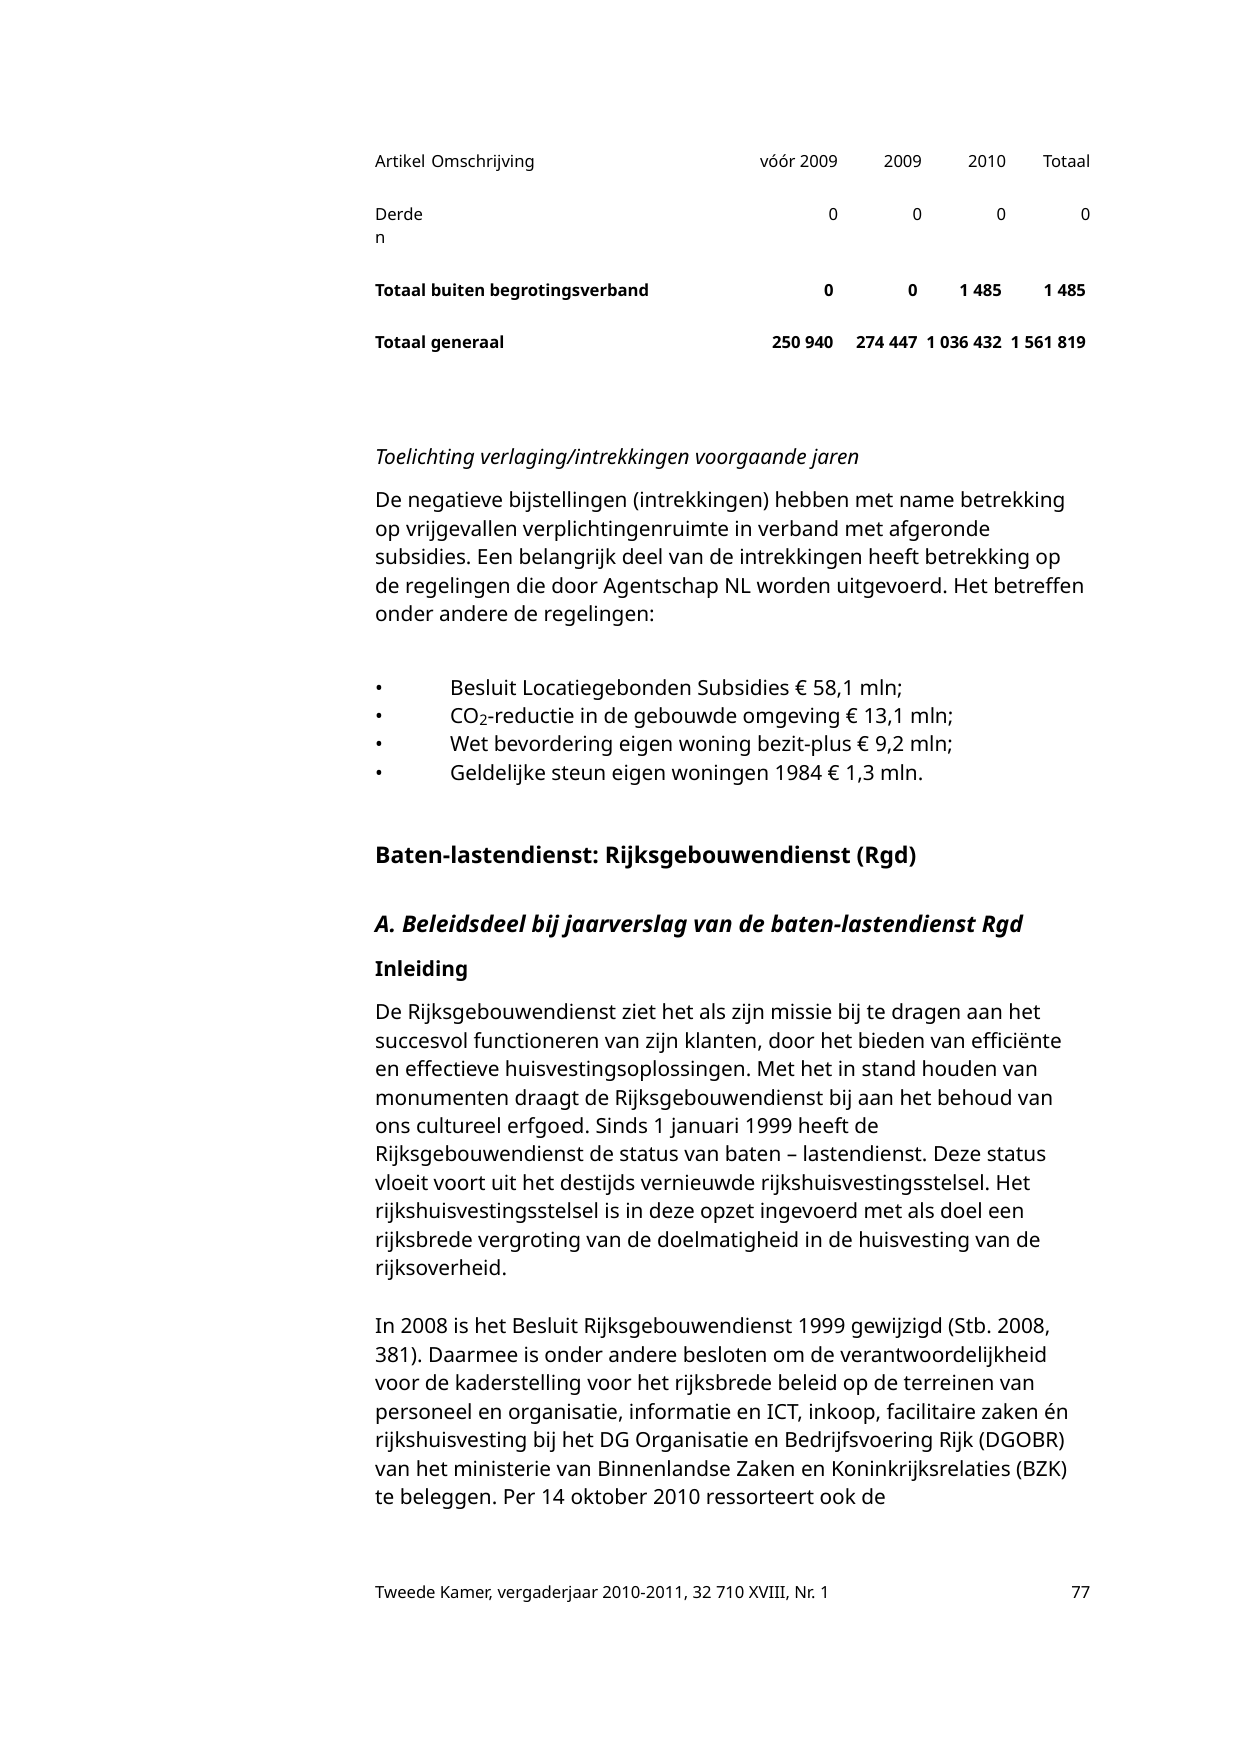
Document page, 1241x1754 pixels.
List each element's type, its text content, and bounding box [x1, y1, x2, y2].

subtitle A. Beleidsdeel bij jaarverslag van de baten-lastendienst Rgd [375, 908, 1090, 939]
table_cell 1 485 [922, 278, 1006, 331]
text Toelichting verlaging/intrekkingen voorgaande jaren [375, 442, 1090, 470]
text De Rijksgebouwendienst ziet het als zijn missie bij te dragen aan het succesvol functioneren van zijn klanten, door het bieden van efficiënte en effectieve huisvestingsoplossingen. Met het in stand houden van monumenten draagt de Rijksgebouwendienst bij aan het behoud van ons cultureel erfgoed. Sinds 1 januari 1999 heeft de Rijksgebouwendienst de status van baten – lastendienst. Deze status vloeit voort uit het destijds vernieuwde rijkshuisvestingsstelsel. Het rijkshuisvestingsstelsel is in deze opzet ingevoerd met als doel een rijksbrede vergroting van de doelmatigheid in de huisvesting van de rijksoverheid. [375, 997, 1090, 1282]
table_cell 0 [754, 203, 838, 278]
text De negatieve bijstellingen (intrekkingen) hebben met name betrekking op vrijgevallen verplichtingenruimte in verband met afgeronde subsidies. Een belangrijk deel van de intrekkingen heeft betrekking op de regelingen die door Agentschap NL worden uitgevoerd. Het betreffen onder andere de regelingen: [375, 485, 1090, 628]
table_cell 0 [754, 278, 838, 331]
table_header Artikel [375, 150, 431, 203]
table_header Totaal [1006, 150, 1090, 203]
table_header vóór 2009 [754, 150, 838, 203]
text Inleiding [375, 954, 1090, 982]
table_header 2010 [922, 150, 1006, 203]
table_cell 0 [838, 278, 922, 331]
table_cell 0 [838, 203, 922, 278]
table_header Omschrijving [431, 150, 753, 203]
list Wet bevordering eigen woning bezit-plus € 9,2 mln; [375, 729, 1090, 758]
table_cell Derden [375, 203, 431, 278]
subtitle Baten-lastendienst: Rijksgebouwendienst (Rgd) [375, 839, 1090, 870]
list CO2-reductie in de gebouwde omgeving € 13,1 mln; [375, 701, 1090, 729]
table_cell 1 036 432 [922, 331, 1006, 383]
table_cell [431, 203, 753, 278]
table_header 2009 [838, 150, 922, 203]
table_cell 1 561 819 [1006, 331, 1090, 383]
table_cell Totaal generaal [375, 331, 753, 383]
text In 2008 is het Besluit Rijksgebouwendienst 1999 gewijzigd (Stb. 2008, 381). Daarmee is onder andere besloten om de verantwoordelijkheid voor de kaderstelling voor het rijksbrede beleid op de terreinen van personeel en organisatie, informatie en ICT, inkoop, facilitaire zaken én rijkshuisvesting bij het DG Organisatie en Bedrijfsvoering Rijk (DGOBR) van het ministerie van Binnenlandse Zaken en Koninkrijksrelaties (BZK) te beleggen. Per 14 oktober 2010 ressorteert ook de [375, 1312, 1090, 1511]
table_cell 1 485 [1006, 278, 1090, 331]
table_cell 274 447 [838, 331, 922, 383]
table_cell 0 [1006, 203, 1090, 278]
table_cell 250 940 [754, 331, 838, 383]
table_cell 0 [922, 203, 1006, 278]
list Geldelijke steun eigen woningen 1984 € 1,3 mln. [375, 758, 1090, 786]
table_cell Totaal buiten begrotingsverband [375, 278, 753, 331]
list Besluit Locatiegebonden Subsidies € 58,1 mln; [375, 673, 1090, 701]
